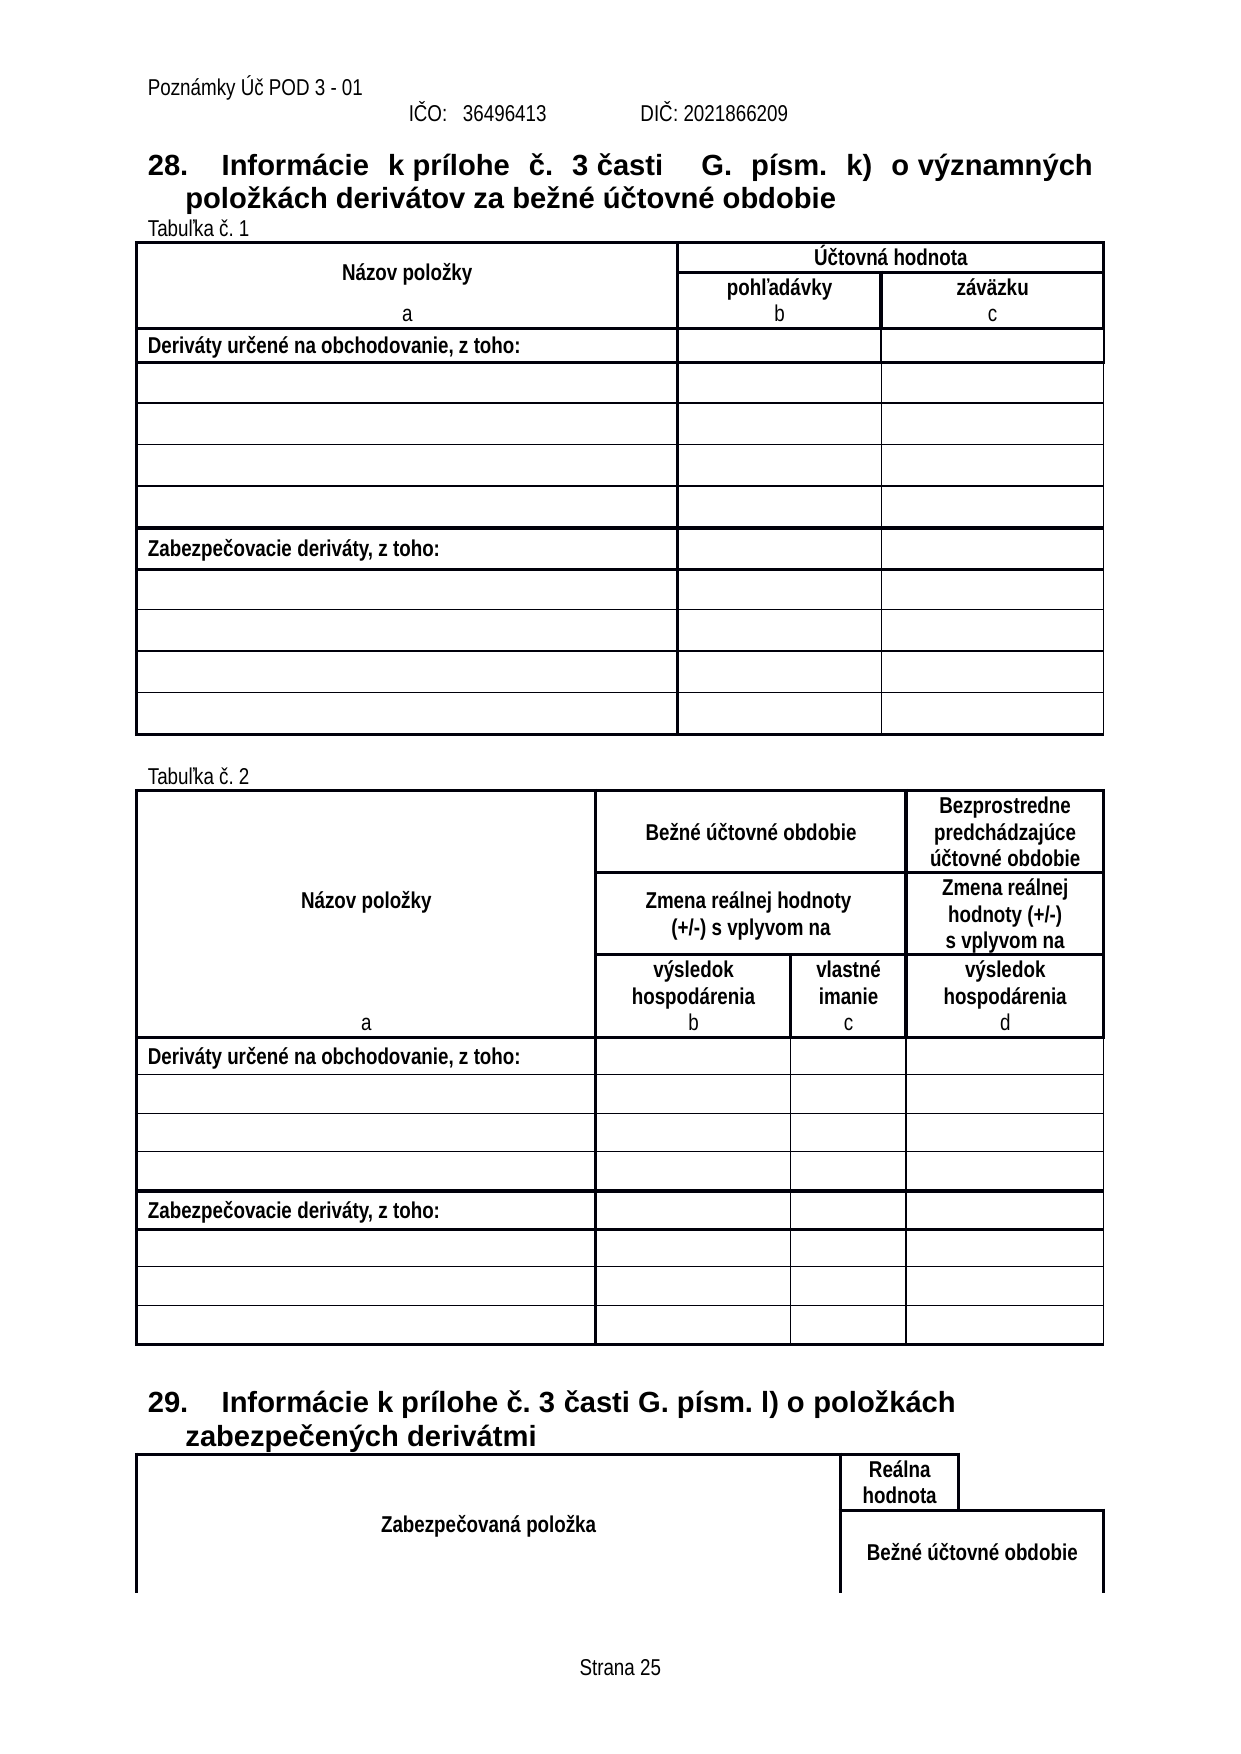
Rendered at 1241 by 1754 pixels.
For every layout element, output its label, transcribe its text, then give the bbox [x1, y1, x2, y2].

table_cell [679, 330, 880, 361]
table_cell [679, 693, 881, 733]
table_cell b [597, 1009, 789, 1036]
table_cell [138, 571, 676, 609]
table_cell [597, 1193, 790, 1228]
table_cell [907, 1306, 1103, 1343]
table_cell Zabezpečovacie deriváty, z toho: [138, 1193, 594, 1228]
table_cell [597, 1306, 790, 1343]
table_header Bežné účtovné obdobie [597, 792, 904, 871]
table_header Zabezpečovaná položka [138, 1456, 839, 1593]
table_cell Zmena reálnej hodnoty (+/-) s vplyvom na [908, 874, 1102, 953]
table_cell výsledok hospodárenia [597, 956, 789, 1009]
table_cell [907, 1039, 1103, 1074]
table_cell pohľadávky [679, 274, 879, 300]
table_cell záväzku [883, 274, 1102, 300]
table_cell [679, 445, 881, 485]
table_cell Deriváty určené na obchodovanie, z toho: [138, 330, 676, 361]
table_cell [791, 1267, 905, 1304]
table_cell [791, 1193, 905, 1228]
table_cell [679, 530, 881, 568]
table_cell Deriváty určené na obchodovanie, z toho: [138, 1039, 594, 1074]
text Tabuľka č. 1 [148, 215, 1092, 241]
table_cell [907, 1152, 1103, 1189]
table_header Reálna hodnota [842, 1456, 957, 1508]
table_cell vlastné imanie [792, 956, 904, 1009]
table_cell [882, 487, 1103, 526]
table_cell [791, 1075, 905, 1112]
table_cell [907, 1193, 1103, 1228]
table_cell [138, 1267, 594, 1304]
table_cell [597, 1075, 790, 1112]
table_header Účtovná hodnota [679, 244, 1102, 271]
table_cell [138, 610, 676, 650]
table_cell [597, 1152, 790, 1189]
table_cell [679, 364, 881, 402]
table_cell [679, 610, 881, 650]
table_cell [907, 1075, 1103, 1112]
table_cell [597, 1267, 790, 1304]
table_cell d [908, 1009, 1102, 1036]
title Informácie k prílohe č. 3 časti G. písm. k) o významných položkách derivátov za bežné účtovné obdobie [148, 148, 1092, 215]
table_cell [791, 1152, 905, 1189]
table_cell [138, 1306, 594, 1343]
table_cell [882, 693, 1103, 733]
table_cell [138, 693, 676, 733]
table_cell [679, 487, 881, 526]
table_cell [882, 571, 1103, 609]
table_cell [679, 404, 881, 444]
table_cell c [792, 1009, 904, 1036]
table_cell [791, 1114, 905, 1151]
table_cell [907, 1114, 1103, 1151]
table_cell [907, 1267, 1103, 1304]
table_cell [882, 364, 1103, 402]
table_cell Zmena reálnej hodnoty (+/-) s vplyvom na [597, 874, 904, 953]
table_cell a [138, 1009, 594, 1036]
table_cell [597, 1231, 790, 1266]
table_cell [791, 1039, 905, 1074]
table_cell c [883, 300, 1102, 327]
table_cell [882, 404, 1103, 444]
table_cell [882, 610, 1103, 650]
table_cell Bežné účtovné obdobie [842, 1512, 1102, 1593]
table_cell [882, 530, 1103, 568]
table_cell Zabezpečovacie deriváty, z toho: [138, 530, 676, 568]
table_header Bezprostredne predchádzajúce účtovné obdobie [908, 792, 1102, 871]
table_cell [882, 330, 1103, 361]
table_header Názov položky [138, 244, 676, 300]
table_cell [907, 1231, 1103, 1266]
table_cell [138, 1114, 594, 1151]
table_cell [882, 445, 1103, 485]
table_cell [138, 652, 676, 692]
table_cell [882, 652, 1103, 692]
table_cell [138, 1231, 594, 1266]
table_cell [138, 404, 676, 444]
table_cell [138, 445, 676, 485]
table_cell výsledok hospodárenia [908, 956, 1102, 1009]
table_cell [791, 1306, 905, 1343]
table_cell [791, 1231, 905, 1266]
table_cell [138, 364, 676, 402]
table_cell [138, 487, 676, 526]
table_cell [597, 1114, 790, 1151]
table_cell [138, 1152, 594, 1189]
table_cell [138, 1075, 594, 1112]
table_cell a [138, 300, 676, 327]
title Informácie k prílohe č. 3 časti G. písm. l) o položkách zabezpečených derivátmi [148, 1386, 1092, 1453]
table_cell [679, 652, 881, 692]
table_cell [679, 571, 881, 609]
text Tabuľka č. 2 [148, 763, 1092, 789]
table_cell [597, 1039, 790, 1074]
table_cell b [679, 300, 879, 327]
table_header Názov položky [138, 792, 594, 1009]
